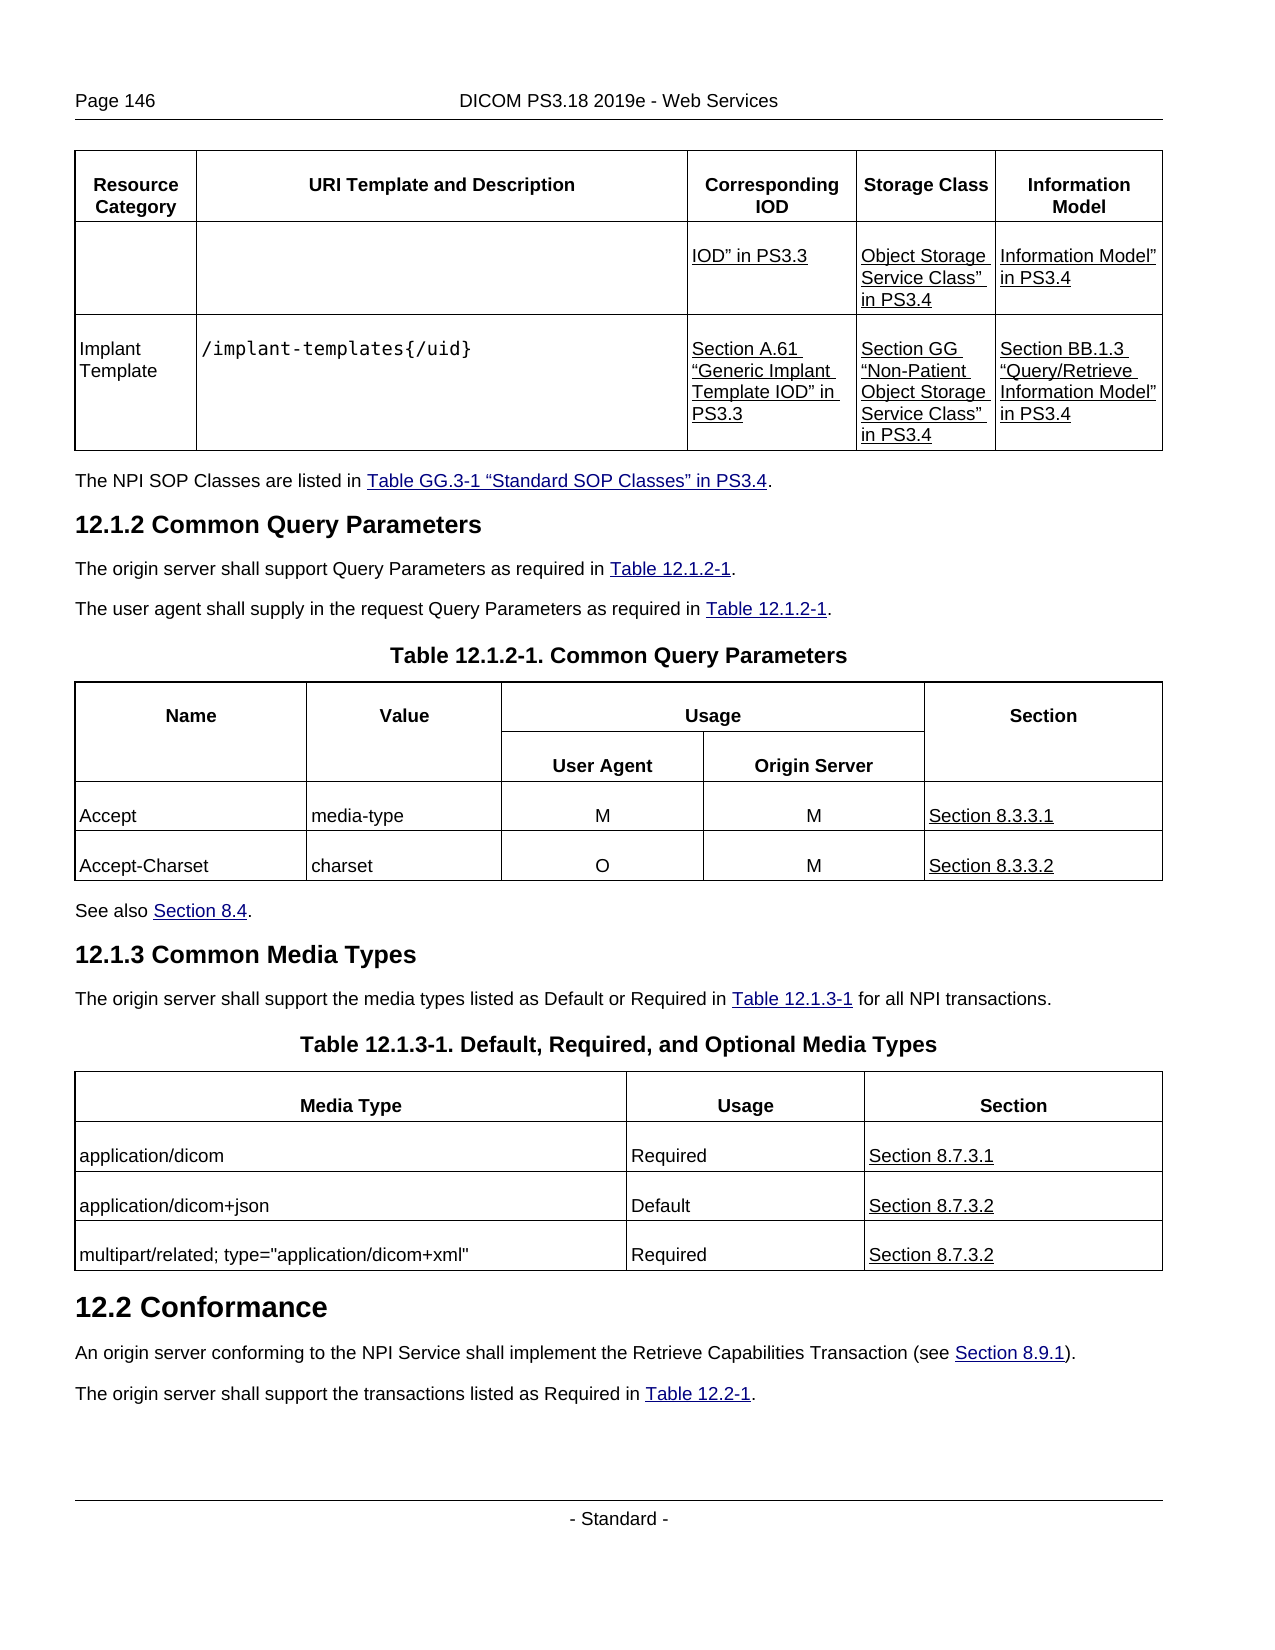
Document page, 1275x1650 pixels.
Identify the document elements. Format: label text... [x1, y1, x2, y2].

table_cell Accept [76, 782, 306, 830]
table_cell Object Storage Service Class” in PS3.4 [857, 222, 995, 314]
table_cell [76, 222, 196, 314]
table_cell Section 8.7.3.2 [865, 1221, 1162, 1270]
table_header Name [76, 683, 306, 781]
table_cell charset [307, 831, 501, 880]
table_header Media Type [76, 1072, 626, 1121]
table_cell Section GG “Non-Patient Object Storage Service Class” in PS3.4 [857, 315, 995, 450]
text An origin server conforming to the NPI Service shall implement the Retrieve Capabilities Transaction (see Section 8.9.1). [75, 1342, 1162, 1363]
table_cell Accept-Charset [76, 831, 306, 880]
text The origin server shall support Query Parameters as required in Table 12.1.2-1. [75, 558, 1162, 579]
table_cell Origin Server [704, 732, 924, 781]
table_header Usage [627, 1072, 864, 1121]
text 12.1.3 Common Media Types [75, 940, 1162, 969]
table_header Usage [502, 683, 924, 731]
text The user agent shall supply in the request Query Parameters as required in Table 12.1.2-1. [75, 598, 1162, 619]
table_cell Section 8.7.3.2 [865, 1172, 1162, 1220]
text See also Section 8.4. [75, 900, 1162, 921]
table_header Corresponding IOD [688, 151, 856, 221]
table_header Section [865, 1072, 1162, 1121]
table_cell [197, 222, 687, 314]
table_cell Information Model” in PS3.4 [996, 222, 1162, 314]
text Table 12.1.2-1. Common Query Parameters [75, 642, 1162, 668]
table_cell M [704, 831, 924, 880]
table_header Resource Category [76, 151, 196, 221]
text The NPI SOP Classes are listed in Table GG.3-1 “Standard SOP Classes” in PS3.4. [75, 470, 1162, 491]
table_cell multipart/related; type="application/dicom+xml" [76, 1221, 626, 1270]
table_cell media-type [307, 782, 501, 830]
table_cell IOD” in PS3.3 [688, 222, 856, 314]
table_cell Section A.61 “Generic Implant Template IOD” in PS3.3 [688, 315, 856, 450]
text The origin server shall support the transactions listed as Required in Table 12.2-1. [75, 1382, 1162, 1404]
table_cell Section BB.1.3 “Query/Retrieve Information Model” in PS3.4 [996, 315, 1162, 450]
table_cell application/dicom+json [76, 1172, 626, 1220]
text 12.2 Conformance [75, 1290, 1162, 1323]
table_cell O [502, 831, 703, 880]
table_cell Section 8.3.3.2 [925, 831, 1162, 880]
table_header Storage Class [857, 151, 995, 221]
table_cell application/dicom [76, 1122, 626, 1171]
text 12.1.2 Common Query Parameters [75, 510, 1162, 539]
table_header Section [925, 683, 1162, 781]
table_cell Implant Template [76, 315, 196, 450]
text Table 12.1.3-1. Default, Required, and Optional Media Types [75, 1032, 1162, 1058]
table_header URI Template and Description [197, 151, 687, 221]
table_cell Section 8.3.3.1 [925, 782, 1162, 830]
table_cell Section 8.7.3.1 [865, 1122, 1162, 1171]
table_cell User Agent [502, 732, 703, 781]
table_cell Required [627, 1221, 864, 1270]
table_header Value [307, 683, 501, 781]
table_header Information Model [996, 151, 1162, 221]
table_cell M [502, 782, 703, 830]
table_cell M [704, 782, 924, 830]
text The origin server shall support the media types listed as Default or Required in Table 12.1.3-1 for all NPI transactions. [75, 988, 1162, 1009]
table_cell Required [627, 1122, 864, 1171]
table_cell /implant-templates{/uid} [197, 315, 687, 450]
table_cell Default [627, 1172, 864, 1220]
